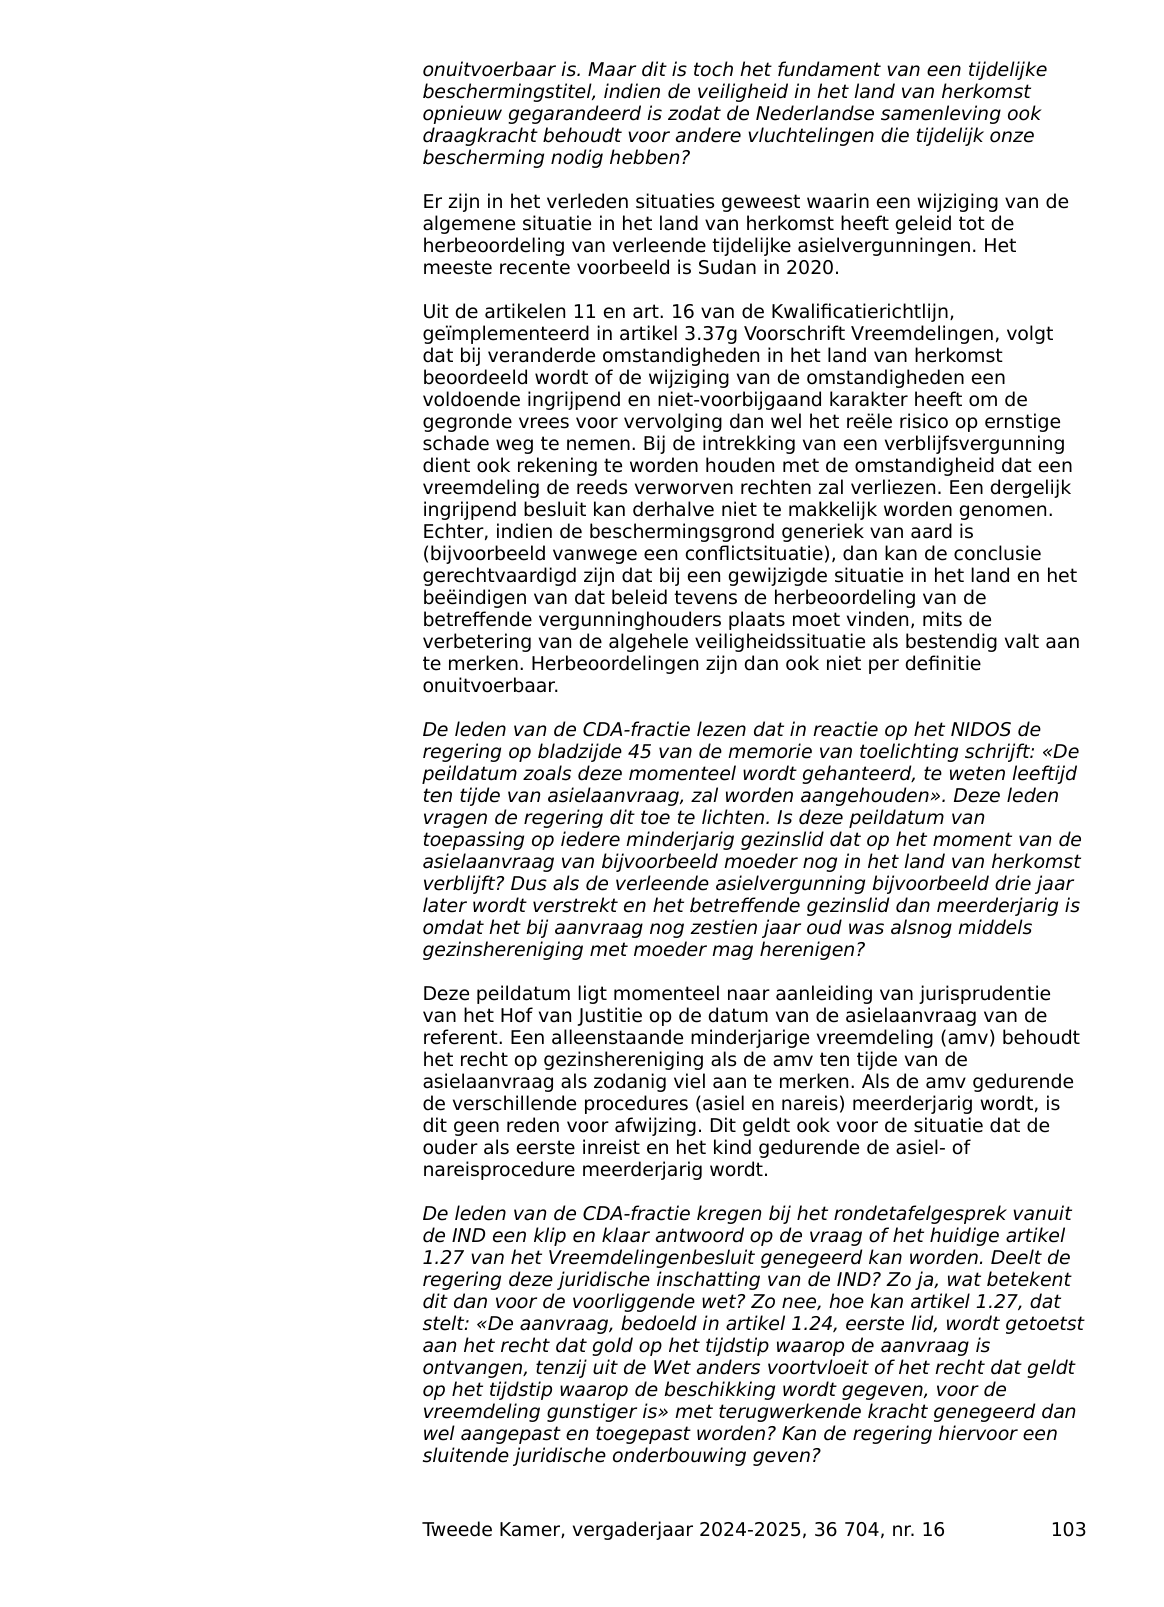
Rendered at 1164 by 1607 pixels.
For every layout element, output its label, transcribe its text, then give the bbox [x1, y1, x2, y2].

text Deze peildatum ligt momenteel naar aanleiding van jurisprudentie van het Hof van Justitie op de datum van de asielaanvraag van de referent. Een alleenstaande minderjarige vreemdeling (amv) behoudt het recht op gezinshereniging als de amv ten tijde van de asielaanvraag als zodanig viel aan te merken. Als de amv gedurende de verschillende procedures (asiel en nareis) meerderjarig wordt, is dit geen reden voor afwijzing. Dit geldt ook voor de situatie dat de ouder als eerste inreist en het kind gedurende de asiel- of nareisprocedure meerderjarig wordt. [422, 983, 1087, 1181]
text De leden van de CDA-fractie kregen bij het rondetafelgesprek vanuit de IND een klip en klaar antwoord op de vraag of het huidige artikel 1.27 van het Vreemdelingenbesluit genegeerd kan worden. Deelt de regering deze juridische inschatting van de IND? Zo ja, wat betekent dit dan voor de voorliggende wet? Zo nee, hoe kan artikel 1.27, dat stelt: «De aanvraag, bedoeld in artikel 1.24, eerste lid, wordt getoetst aan het recht dat gold op het tijdstip waarop de aanvraag is ontvangen, tenzij uit de Wet anders voortvloeit of het recht dat geldt op het tijdstip waarop de beschikking wordt gegeven, voor de vreemdeling gunstiger is» met terugwerkende kracht genegeerd dan wel aangepast en toegepast worden? Kan de regering hiervoor een sluitende juridische onderbouwing geven? [422, 1203, 1087, 1467]
text onuitvoerbaar is. Maar dit is toch het fundament van een tijdelijke beschermingstitel, indien de veiligheid in het land van herkomst opnieuw gegarandeerd is zodat de Nederlandse samenleving ook draagkracht behoudt voor andere vluchtelingen die tijdelijk onze bescherming nodig hebben? [422, 59, 1087, 169]
text De leden van de CDA-fractie lezen dat in reactie op het NIDOS de regering op bladzijde 45 van de memorie van toelichting schrijft: «De peildatum zoals deze momenteel wordt gehanteerd, te weten leeftijd ten tijde van asielaanvraag, zal worden aangehouden». Deze leden vragen de regering dit toe te lichten. Is deze peildatum van toepassing op iedere minderjarig gezinslid dat op het moment van de asielaanvraag van bijvoorbeeld moeder nog in het land van herkomst verblijft? Dus als de verleende asielvergunning bijvoorbeeld drie jaar later wordt verstrekt en het betreffende gezinslid dan meerderjarig is omdat het bij aanvraag nog zestien jaar oud was alsnog middels gezinshereniging met moeder mag herenigen? [422, 719, 1087, 961]
text Er zijn in het verleden situaties geweest waarin een wijziging van de algemene situatie in het land van herkomst heeft geleid tot de herbeoordeling van verleende tijdelijke asielvergunningen. Het meeste recente voorbeeld is Sudan in 2020. [422, 191, 1087, 279]
text Uit de artikelen 11 en art. 16 van de Kwalificatierichtlijn, geïmplementeerd in artikel 3.37g Voorschrift Vreemdelingen, volgt dat bij veranderde omstandigheden in het land van herkomst beoordeeld wordt of de wijziging van de omstandigheden een voldoende ingrijpend en niet-voorbijgaand karakter heeft om de gegronde vrees voor vervolging dan wel het reële risico op ernstige schade weg te nemen. Bij de intrekking van een verblijfsvergunning dient ook rekening te worden houden met de omstandigheid dat een vreemdeling de reeds verworven rechten zal verliezen. Een dergelijk ingrijpend besluit kan derhalve niet te makkelijk worden genomen. Echter, indien de beschermingsgrond generiek van aard is (bijvoorbeeld vanwege een conflictsituatie), dan kan de conclusie gerechtvaardigd zijn dat bij een gewijzigde situatie in het land en het beëindigen van dat beleid tevens de herbeoordeling van de betreffende vergunninghouders plaats moet vinden, mits de verbetering van de algehele veiligheidssituatie als bestendig valt aan te merken. Herbeoordelingen zijn dan ook niet per definitie onuitvoerbaar. [422, 301, 1087, 697]
